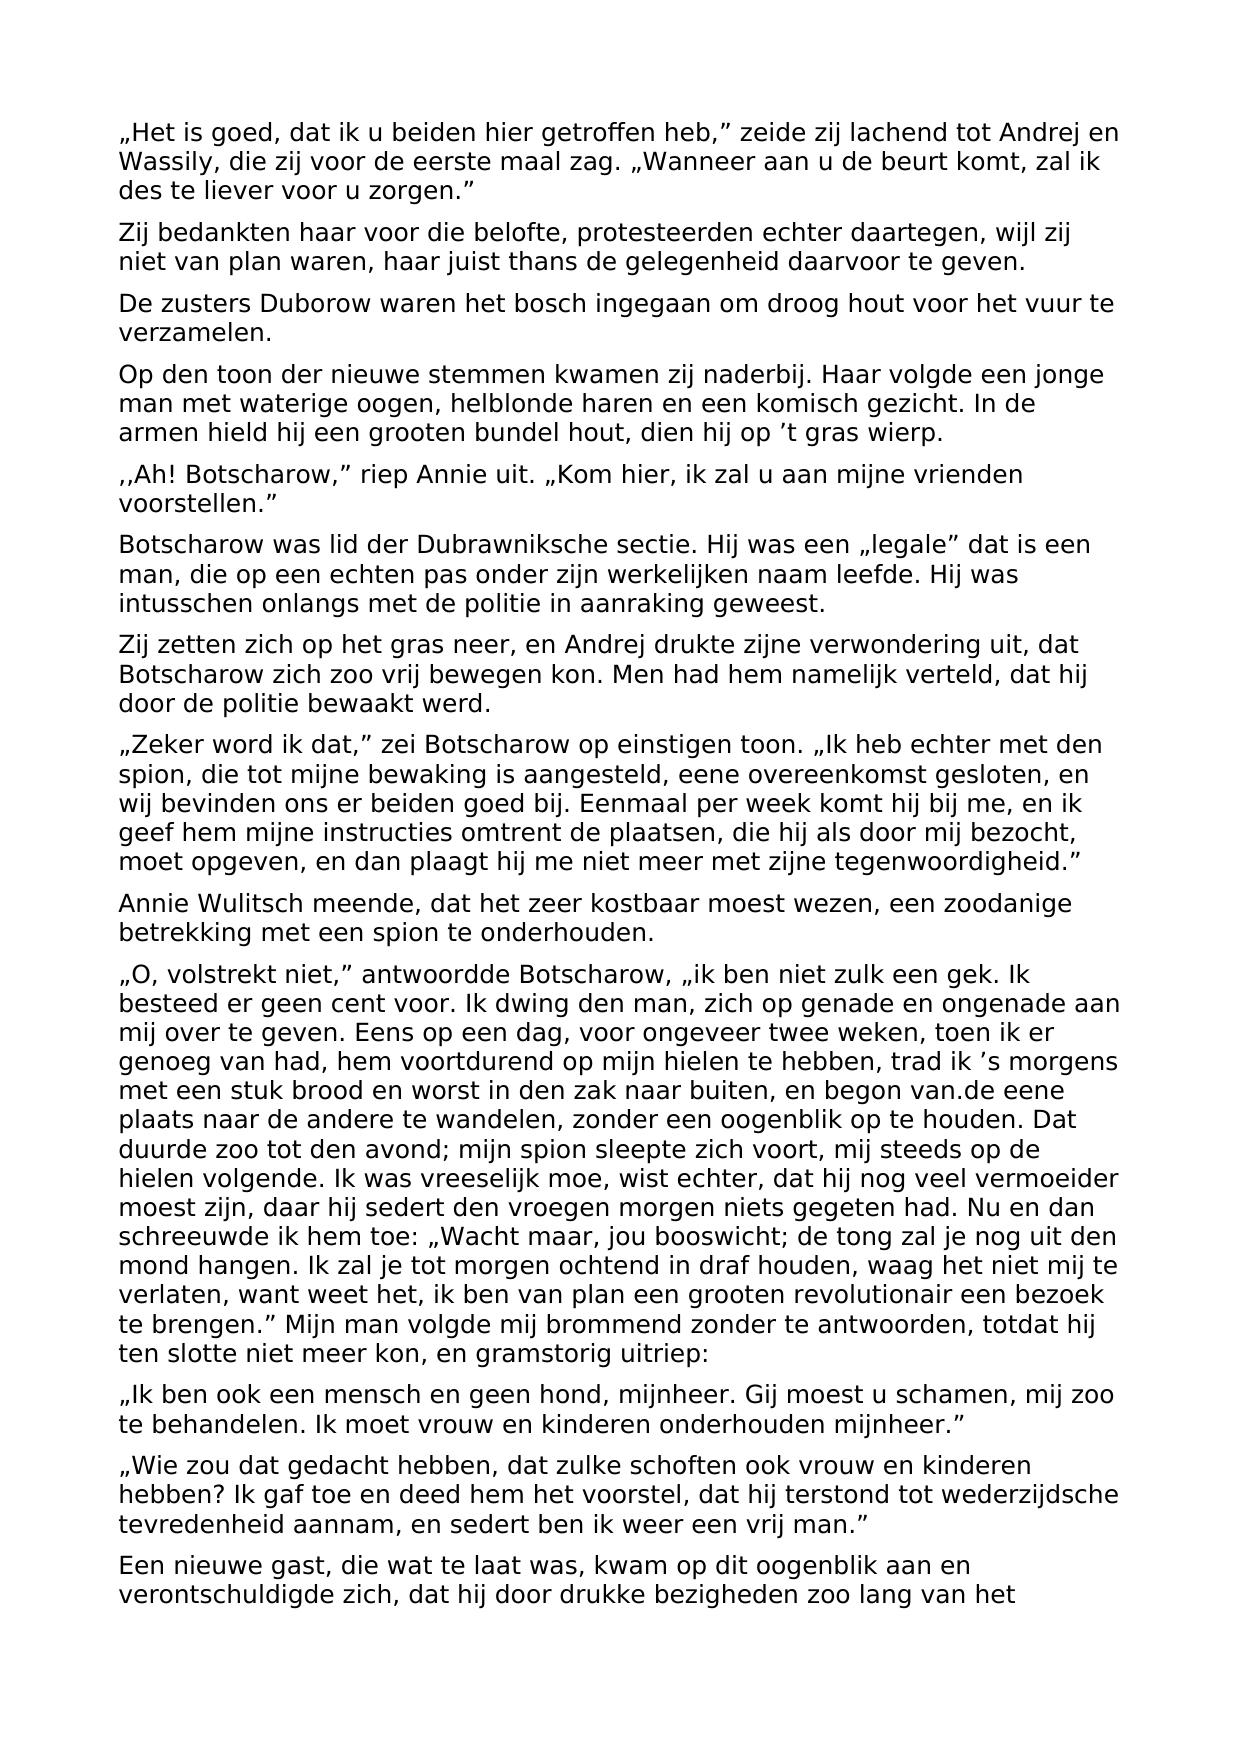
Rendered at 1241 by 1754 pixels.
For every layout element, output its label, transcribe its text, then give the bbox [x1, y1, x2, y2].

text Zij zetten zich op het gras neer, en Andrej drukte zijne verwondering uit, dat Botscharow zich zoo vrij bewegen kon. Men had hem namelijk verteld, dat hij door de politie bewaakt werd. [118, 631, 1122, 718]
text „Ik ben ook een mensch en geen hond, mijnheer. Gij moest u schamen, mij zoo te behandelen. Ik moet vrouw en kinderen onderhouden mijnheer.” [118, 1381, 1122, 1439]
text „O, volstrekt niet,” antwoordde Botscharow, „ik ben niet zulk een gek. Ik besteed er geen cent voor. Ik dwing den man, zich op genade en ongenade aan mij over te geven. Eens op een dag, voor ongeveer twee weken, toen ik er genoeg van had, hem voortdurend op mijn hielen te hebben, trad ik ’s morgens met een stuk brood en worst in den zak naar buiten, en begon van.de eene plaats naar de andere te wandelen, zonder een oogenblik op te houden. Dat duurde zoo tot den avond; mijn spion sleepte zich voort, mij steeds op de hielen volgende. Ik was vreeselijk moe, wist echter, dat hij nog veel vermoeider moest zijn, daar hij sedert den vroegen morgen niets gegeten had. Nu en dan schreeuwde ik hem toe: „Wacht maar, jou booswicht; de tong zal je nog uit den mond hangen. Ik zal je tot morgen ochtend in draf houden, waag het niet mij te verlaten, want weet het, ik ben van plan een grooten revolutionair een bezoek te brengen.” Mijn man volgde mij brommend zonder te antwoorden, totdat hij ten slotte niet meer kon, en gramstorig uitriep: [118, 960, 1122, 1368]
text Annie Wulitsch meende, dat het zeer kostbaar moest wezen, een zoodanige betrekking met een spion te onderhouden. [118, 889, 1122, 947]
text „Wie zou dat gedacht hebben, dat zulke schoften ook vrouw en kinderen hebben? Ik gaf toe en deed hem het voorstel, dat hij terstond tot wederzijdsche tevredenheid aannam, en sedert ben ik weer een vrij man.” [118, 1451, 1122, 1539]
text „Het is goed, dat ik u beiden hier getroffen heb,” zeide zij lachend tot Andrej en Wassily, die zij voor de eerste maal zag. „Wanneer aan u de beurt komt, zal ik des te liever voor u zorgen.” [118, 118, 1122, 206]
text ,,Ah! Botscharow,” riep Annie uit. „Kom hier, ik zal u aan mijne vrienden voorstellen.” [118, 460, 1122, 518]
text Op den toon der nieuwe stemmen kwamen zij naderbij. Haar volgde een jonge man met waterige oogen, helblonde haren en een komisch gezicht. In de armen hield hij een grooten bundel hout, dien hij op ’t gras wierp. [118, 360, 1122, 447]
text „Zeker word ik dat,” zei Botscharow op einstigen toon. „Ik heb echter met den spion, die tot mijne bewaking is aangesteld, eene overeenkomst gesloten, en wij bevinden ons er beiden goed bij. Eenmaal per week komt hij bij me, en ik geef hem mijne instructies omtrent de plaatsen, die hij als door mij bezocht, moet opgeven, en dan plaagt hij me niet meer met zijne tegenwoordigheid.” [118, 731, 1122, 876]
text Een nieuwe gast, die wat te laat was, kwam op dit oogenblik aan en verontschuldigde zich, dat hij door drukke bezigheden zoo lang van het [118, 1551, 1122, 1610]
text Botscharow was lid der Dubrawniksche sectie. Hij was een „legale” dat is een man, die op een echten pas onder zijn werkelijken naam leefde. Hij was intusschen onlangs met de politie in aanraking geweest. [118, 531, 1122, 618]
text De zusters Duborow waren het bosch ingegaan om droog hout voor het vuur te verzamelen. [118, 289, 1122, 347]
text Zij bedankten haar voor die belofte, protesteerden echter daartegen, wijl zij niet van plan waren, haar juist thans de gelegenheid daarvoor te geven. [118, 218, 1122, 276]
